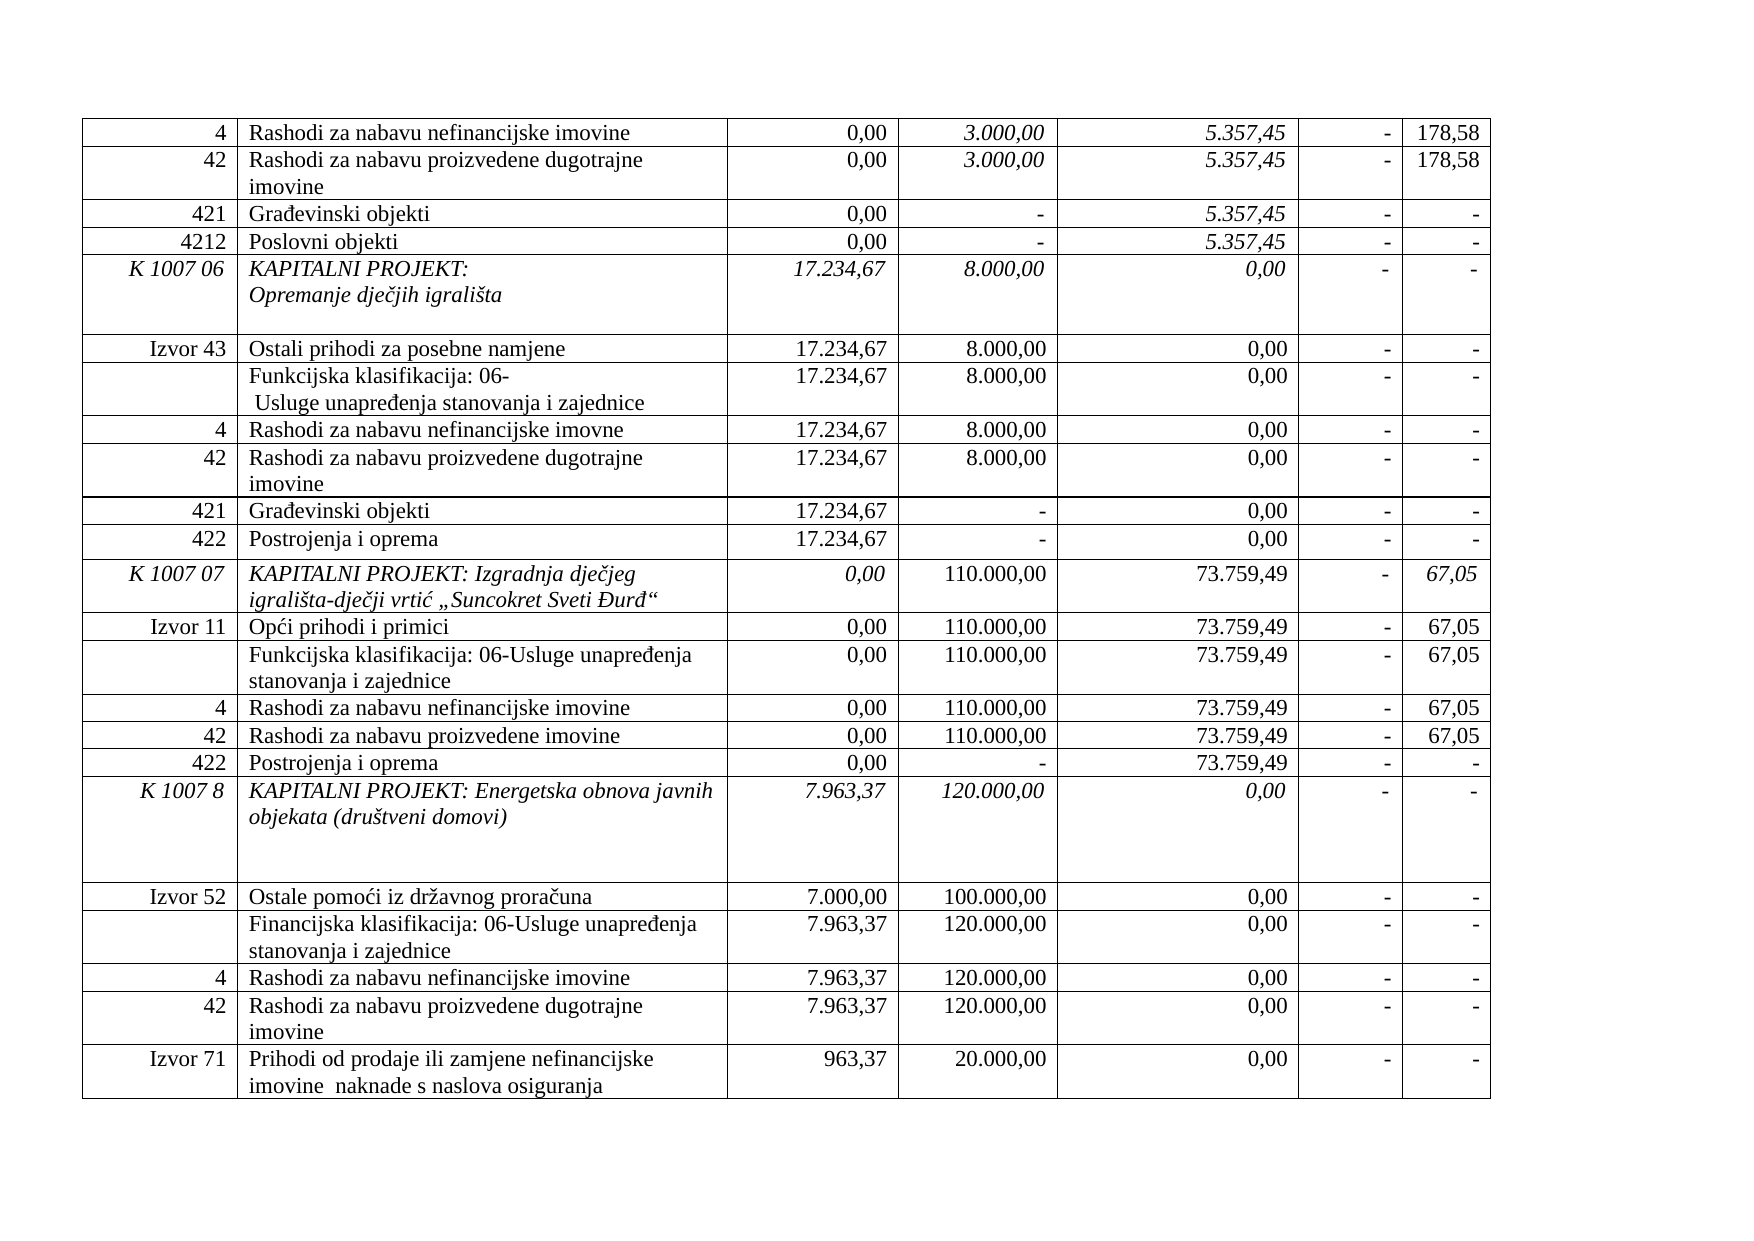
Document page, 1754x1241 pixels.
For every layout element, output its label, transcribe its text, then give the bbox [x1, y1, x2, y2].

table_cell Rashodi za nabavu proizvedene dugotrajne imovine [238, 992, 727, 1044]
table_cell 110.000,00 [899, 641, 1057, 693]
table_cell 0,00 [1058, 777, 1298, 882]
table_cell 73.759,49 [1058, 641, 1298, 693]
table_cell K 1007 8 [83, 777, 237, 882]
table_cell KAPITALNI PROJEKT: Izgradnja dječjeg igrališta-dječji vrtić „Suncokret Sveti Đurđ“ [238, 560, 727, 612]
table_cell 3.000,00 [899, 119, 1057, 146]
table_cell 0,00 [728, 695, 898, 721]
table_cell 4 [83, 416, 237, 443]
table_cell Rashodi za nabavu proizvedene imovine [238, 722, 727, 748]
table_cell Postrojenja i oprema [238, 749, 727, 776]
table_cell Ostale pomoći iz državnog proračuna [238, 883, 727, 909]
table_cell 17.234,67 [728, 255, 898, 334]
table_cell 17.234,67 [728, 416, 898, 443]
table_cell - [899, 498, 1057, 524]
table_cell - [1299, 911, 1402, 963]
table_cell 0,00 [728, 200, 898, 227]
table_cell - [1299, 992, 1402, 1044]
table_cell 0,00 [728, 641, 898, 693]
table_cell 110.000,00 [899, 695, 1057, 721]
table_cell 178,58 [1403, 119, 1490, 146]
table_cell Postrojenja i oprema [238, 525, 727, 558]
table_cell 120.000,00 [899, 992, 1057, 1044]
table_cell 100.000,00 [899, 883, 1057, 909]
table_cell - [1299, 722, 1402, 748]
table_cell - [1299, 964, 1402, 991]
table_cell 67,05 [1403, 641, 1490, 693]
table_cell 0,00 [1058, 335, 1298, 362]
table_cell Opći prihodi i primici [238, 613, 727, 640]
table_cell 67,05 [1403, 722, 1490, 748]
table_cell 8.000,00 [899, 363, 1057, 415]
table_cell - [1403, 498, 1490, 524]
table_cell 42 [83, 992, 237, 1044]
table_cell 422 [83, 749, 237, 776]
table_cell - [1403, 444, 1490, 496]
table_cell Izvor 52 [83, 883, 237, 909]
table_cell 8.000,00 [899, 416, 1057, 443]
table_cell 3.000,00 [899, 147, 1057, 199]
table_cell - [1299, 228, 1402, 254]
table_cell - [1299, 147, 1402, 199]
table_cell 67,05 [1403, 613, 1490, 640]
table_cell [83, 911, 237, 963]
table_cell 0,00 [1058, 416, 1298, 443]
table_cell Građevinski objekti [238, 498, 727, 524]
table_cell KAPITALNI PROJEKT: Energetska obnova javnih objekata (društveni domovi) [238, 777, 727, 882]
table_cell - [1403, 911, 1490, 963]
table_cell - [1403, 416, 1490, 443]
table_cell 17.234,67 [728, 498, 898, 524]
table_cell - [1403, 363, 1490, 415]
table_cell - [1299, 1045, 1402, 1098]
table_cell - [1299, 613, 1402, 640]
table_cell - [1299, 498, 1402, 524]
table_cell - [1403, 228, 1490, 254]
table_cell 178,58 [1403, 147, 1490, 199]
table_cell - [1299, 200, 1402, 227]
table_cell 0,00 [1058, 363, 1298, 415]
table_cell Građevinski objekti [238, 200, 727, 227]
table_cell 5.357,45 [1058, 119, 1298, 146]
table_cell 73.759,49 [1058, 560, 1298, 612]
table_cell 73.759,49 [1058, 613, 1298, 640]
table_cell 5.357,45 [1058, 228, 1298, 254]
table_cell 421 [83, 498, 237, 524]
table_cell 0,00 [728, 613, 898, 640]
table_cell - [1299, 363, 1402, 415]
table_cell - [899, 749, 1057, 776]
table_cell 0,00 [728, 119, 898, 146]
table_cell 120.000,00 [899, 964, 1057, 991]
table_cell - [1299, 444, 1402, 496]
table_cell 0,00 [1058, 525, 1298, 558]
table_cell - [1299, 119, 1402, 146]
table_cell 0,00 [1058, 883, 1298, 909]
table_cell 963,37 [728, 1045, 898, 1098]
table_cell - [1299, 255, 1402, 334]
table_cell 0,00 [1058, 498, 1298, 524]
table_cell 17.234,67 [728, 444, 898, 496]
table_cell 4212 [83, 228, 237, 254]
table_cell 120.000,00 [899, 911, 1057, 963]
table_cell 42 [83, 444, 237, 496]
table_cell K 1007 06 [83, 255, 237, 334]
table_cell Poslovni objekti [238, 228, 727, 254]
table_cell 42 [83, 722, 237, 748]
table_cell - [1299, 777, 1402, 882]
table_cell Funkcijska klasifikacija: 06-Usluge unapređenja stanovanja i zajednice [238, 641, 727, 693]
table_cell - [1299, 525, 1402, 558]
table_cell 422 [83, 525, 237, 558]
table_cell 73.759,49 [1058, 695, 1298, 721]
table_cell - [1299, 560, 1402, 612]
table_cell 7.963,37 [728, 911, 898, 963]
table_cell - [1403, 525, 1490, 558]
table_cell [83, 641, 237, 693]
table_cell 5.357,45 [1058, 200, 1298, 227]
table_cell 4 [83, 695, 237, 721]
table_cell - [1299, 416, 1402, 443]
table_cell - [899, 525, 1057, 558]
table_cell Financijska klasifikacija: 06-Usluge unapređenja stanovanja i zajednice [238, 911, 727, 963]
table_cell - [1403, 1045, 1490, 1098]
table_cell Prihodi od prodaje ili zamjene nefinancijske imovine naknade s naslova osiguranja [238, 1045, 727, 1098]
table_cell 0,00 [1058, 992, 1298, 1044]
table_cell 0,00 [1058, 964, 1298, 991]
table_cell 7.963,37 [728, 777, 898, 882]
table_cell - [899, 200, 1057, 227]
table_cell - [1403, 749, 1490, 776]
table_cell K 1007 07 [83, 560, 237, 612]
table_cell Ostali prihodi za posebne namjene [238, 335, 727, 362]
table_cell 67,05 [1403, 560, 1490, 612]
table_cell - [1299, 335, 1402, 362]
table_cell Rashodi za nabavu nefinancijske imovine [238, 964, 727, 991]
table_cell 67,05 [1403, 695, 1490, 721]
table_cell 17.234,67 [728, 363, 898, 415]
table_cell 4 [83, 119, 237, 146]
table_cell - [1403, 255, 1490, 334]
table_cell Funkcijska klasifikacija: 06- Usluge unapređenja stanovanja i zajednice [238, 363, 727, 415]
table_cell KAPITALNI PROJEKT: Opremanje dječjih igrališta [238, 255, 727, 334]
table_cell 7.963,37 [728, 992, 898, 1044]
table_cell Izvor 11 [83, 613, 237, 640]
table_cell - [1403, 992, 1490, 1044]
table_cell 0,00 [728, 749, 898, 776]
table_cell 5.357,45 [1058, 147, 1298, 199]
table_cell 0,00 [1058, 1045, 1298, 1098]
table_cell - [1299, 749, 1402, 776]
table_cell Izvor 71 [83, 1045, 237, 1098]
table_cell 17.234,67 [728, 525, 898, 558]
table_cell 7.000,00 [728, 883, 898, 909]
table_cell 73.759,49 [1058, 749, 1298, 776]
table_cell 0,00 [728, 147, 898, 199]
table_cell 110.000,00 [899, 560, 1057, 612]
table_cell 421 [83, 200, 237, 227]
table_cell Rashodi za nabavu nefinancijske imovine [238, 695, 727, 721]
table_cell - [1403, 777, 1490, 882]
table_cell [83, 363, 237, 415]
table_cell 20.000,00 [899, 1045, 1057, 1098]
table_cell 0,00 [1058, 444, 1298, 496]
table_cell - [1403, 200, 1490, 227]
table_cell 42 [83, 147, 237, 199]
table_cell 0,00 [1058, 911, 1298, 963]
table_cell 0,00 [728, 722, 898, 748]
table_cell 8.000,00 [899, 444, 1057, 496]
table_cell 0,00 [1058, 255, 1298, 334]
table_cell 110.000,00 [899, 722, 1057, 748]
table_cell Rashodi za nabavu nefinancijske imovne [238, 416, 727, 443]
table_cell - [1403, 883, 1490, 909]
table_cell - [1299, 695, 1402, 721]
table_cell - [1403, 964, 1490, 991]
table_cell 0,00 [728, 560, 898, 612]
table_cell 4 [83, 964, 237, 991]
table_cell Rashodi za nabavu nefinancijske imovine [238, 119, 727, 146]
table_cell 110.000,00 [899, 613, 1057, 640]
table_cell Rashodi za nabavu proizvedene dugotrajne imovine [238, 444, 727, 496]
table_cell 7.963,37 [728, 964, 898, 991]
table_cell Rashodi za nabavu proizvedene dugotrajne imovine [238, 147, 727, 199]
table_cell 8.000,00 [899, 335, 1057, 362]
table_cell - [899, 228, 1057, 254]
table_cell Izvor 43 [83, 335, 237, 362]
table_cell 8.000,00 [899, 255, 1057, 334]
table_cell 17.234,67 [728, 335, 898, 362]
table_cell - [1299, 641, 1402, 693]
table_cell 73.759,49 [1058, 722, 1298, 748]
table_cell 0,00 [728, 228, 898, 254]
table_cell 120.000,00 [899, 777, 1057, 882]
table_cell - [1403, 335, 1490, 362]
table_cell - [1299, 883, 1402, 909]
